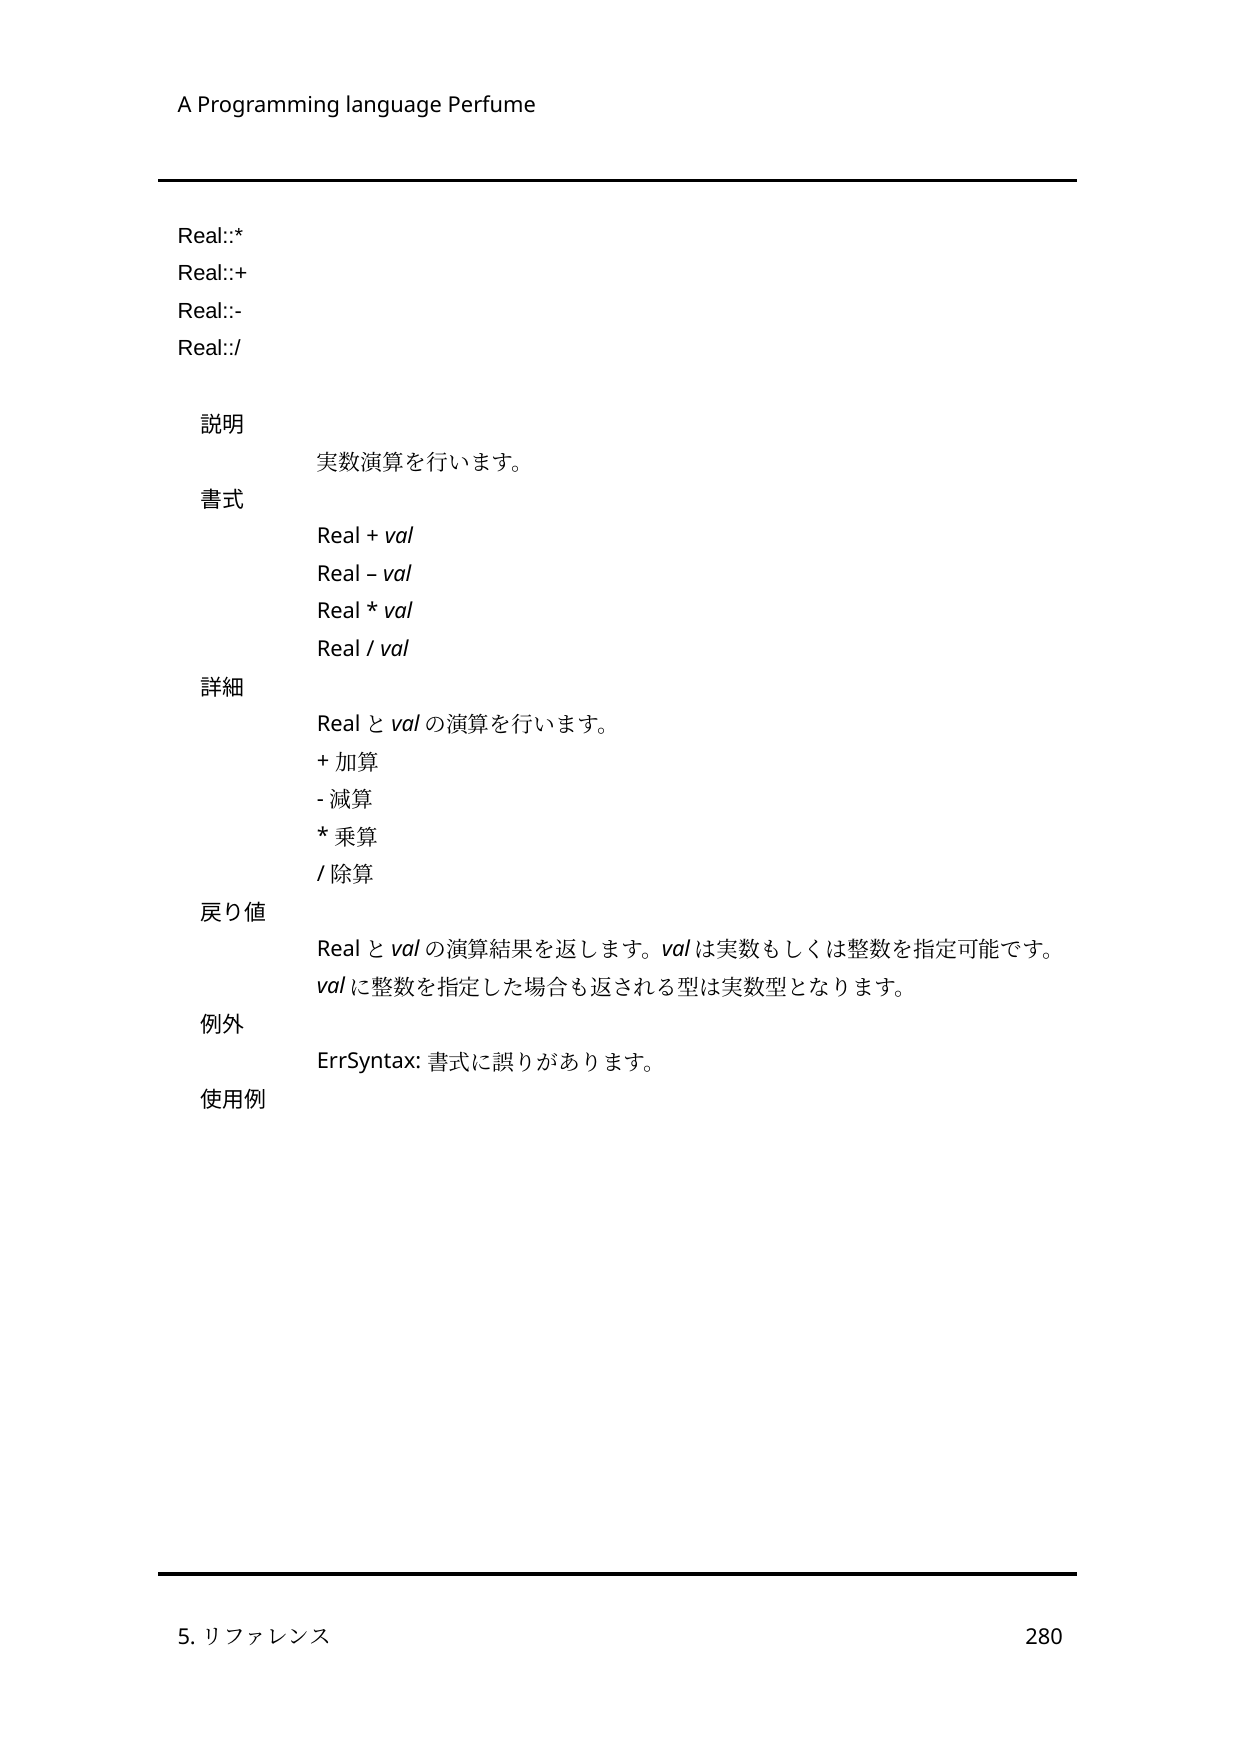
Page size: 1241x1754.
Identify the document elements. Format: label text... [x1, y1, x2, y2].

table_cell [317, 1079, 1063, 1154]
subtitle Real::* [177, 217, 1063, 254]
table_cell Real + val Real – val Real * val Real / val [317, 479, 1063, 667]
table_cell 詳細 [200, 667, 317, 892]
table_cell Realとvalの演算結果を返します。valは実数もしくは整数を指定可能です。 valに整数を指定した場合も返される型は実数型となります。 [317, 892, 1063, 1004]
table_header 説明 [200, 404, 317, 479]
subtitle Real::+ [177, 254, 1063, 292]
table_cell 使用例 [200, 1079, 317, 1154]
subtitle Real::/ [177, 329, 1063, 367]
table_cell ErrSyntax: 書式に誤りがあります。 [317, 1004, 1063, 1079]
table_header 実数演算を行います。 [317, 404, 1063, 479]
table_cell Realとvalの演算を行います。 + 加算 - 減算 * 乗算 / 除算 [317, 667, 1063, 892]
table_cell 戻り値 [200, 892, 317, 1004]
table_cell 例外 [200, 1004, 317, 1079]
subtitle Real::- [177, 292, 1063, 329]
table_cell 書式 [200, 479, 317, 667]
